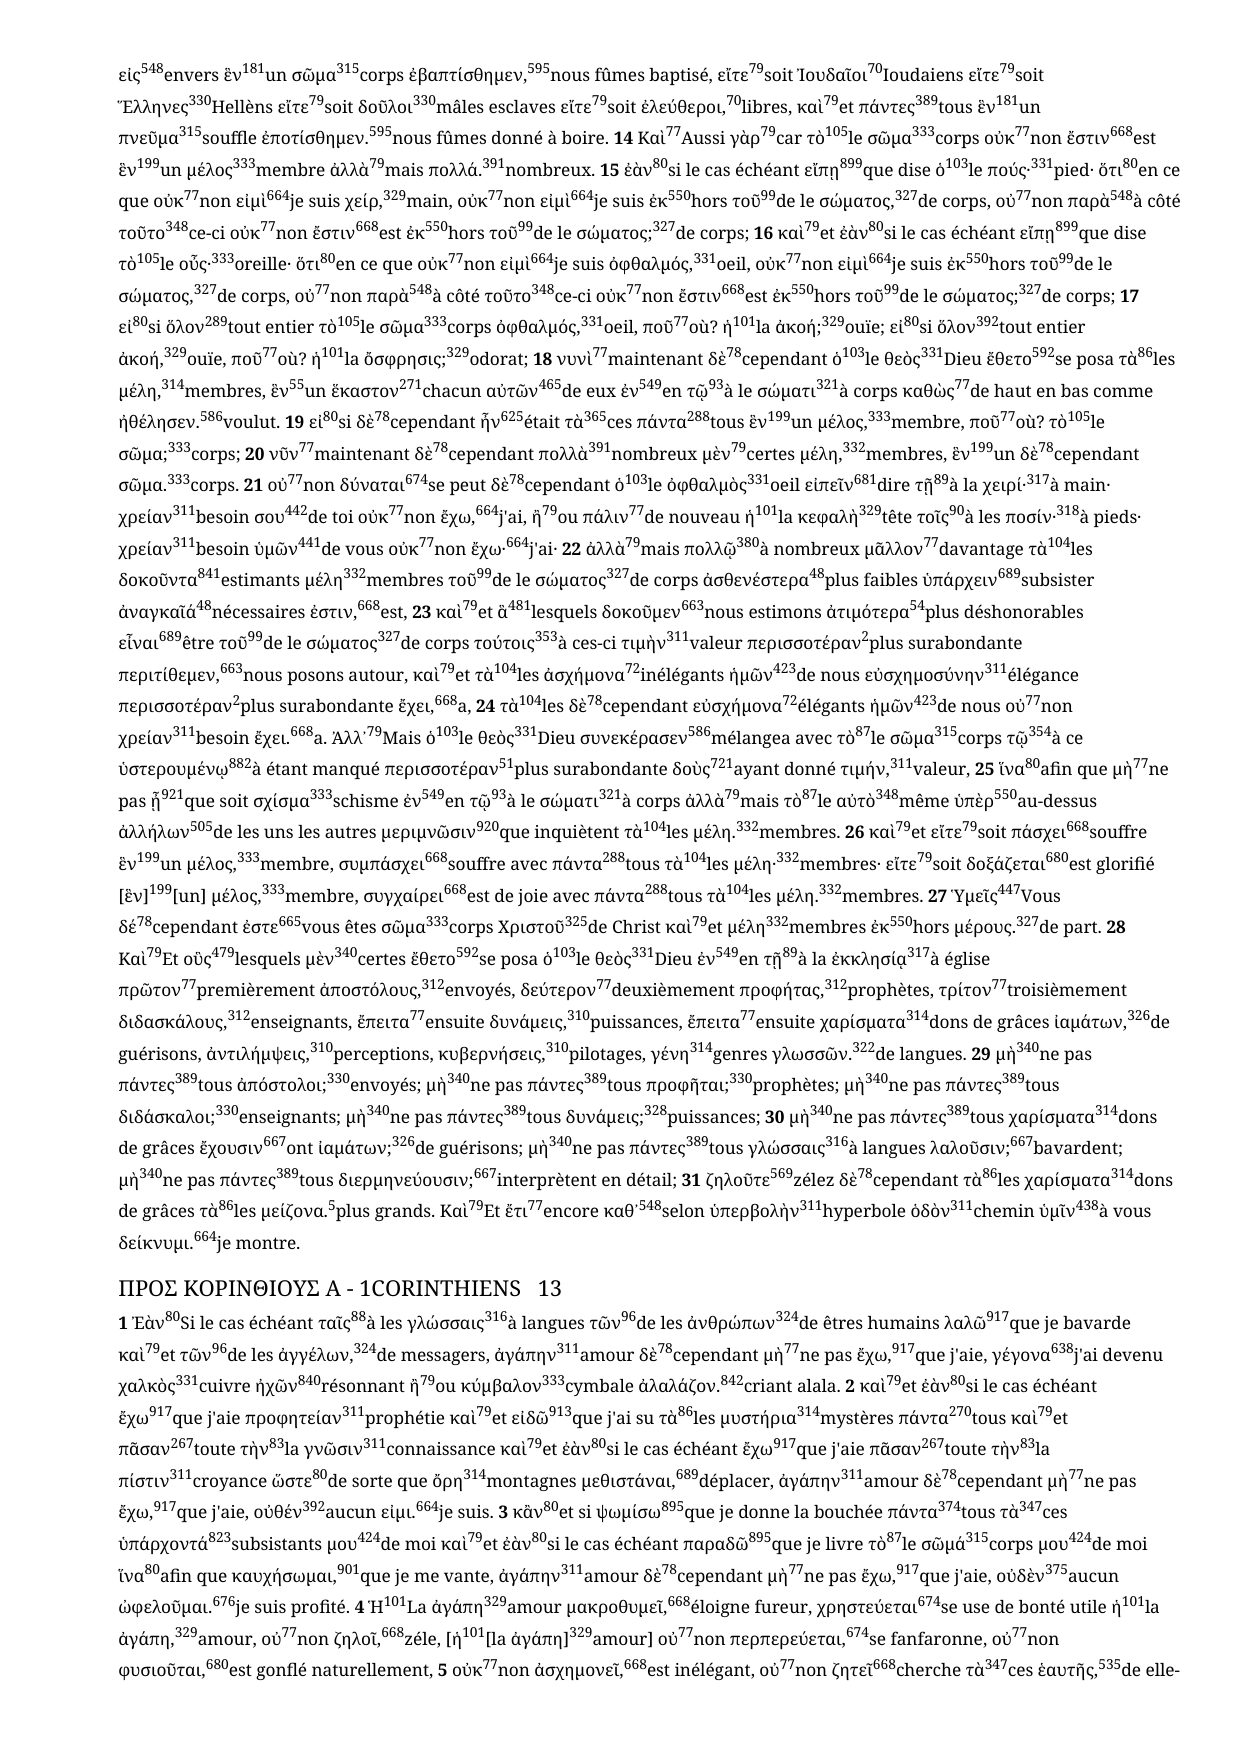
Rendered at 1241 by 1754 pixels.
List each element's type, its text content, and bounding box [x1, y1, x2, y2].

text 1 Περὶ550Autour δὲ78cependant τῶν98de les πνευματικῶν,66de souffliques, ἀδελφοί,336frères, οὐ77non θέλω664je veux ὑμᾶς436vous ἀγνοεῖν.689méconnaître. 2 Οἴδατε639Vous avez su ὅτι80en ce que ὅτε80lorsque ἔθνη332ethnies ἦτε622vous étiez πρὸς548vers τὰ86les εἴδωλα314idoles τὰ86les ἄφωνα5sans sons de voix ὡς80comme ἂν340le cas échéant ἤγεσθε634vous étiez conduit ἀπαγόμενοι.890étants conduits au loin. 3 διὸ79c'est pourquoi γνωρίζω664je fais connaître ὑμῖν438à vous ὅτι80en ce que οὐδεὶς390aucun ἐν549en πνεύματι321à souffle θεοῦ325de Dieu λαλῶν840bavardant λέγει·668dit· Ἀνάθεμα333Anathème Ἰησοῦς,331Iésous, καὶ79et οὐδεὶς390aucun δύναται674se peut εἰπεῖν·681dire· Κύριος331Maître Ἰησοῦς,331Iésous, εἰ551si μὴ77ne pas ἐν549en πνεύματι321à souffle ἁγίῳ.12à saint. 4 Διαιρέσεις328Répartitions δὲ78cependant χαρισμάτων326de dons de grâces εἰσίν,667sont, τὸ105le δὲ78cependant αὐτὸ158même πνεῦμα·333souffle· 5 καὶ79et διαιρέσεις328répartitions διακονιῶν322de services εἰσιν,667sont, καὶ79et ὁ103le αὐτὸς156même κύριος·331Maître· 6 καὶ79et διαιρέσεις328répartitions ἐνεργημάτων326de actes d'énergies εἰσίν,667sont, καὶ79et ὁ103le αὐτὸς156même θεὸς331Dieu ὁ364celui ἐνεργῶν840énergisant τὰ347ces πάντα270tous ἐν549en πᾶσιν.377à tous. 7 ἑκάστῳ378à chacun δὲ78cependant δίδοται680est donné ἡ101la φανέρωσις329visibilité τοῦ99de le πνεύματος327de souffle πρὸς548vers τὸ348ce συμφέρον.824étant opportun. 8 ᾧ378à lequel μὲν79certes γὰρ79car διὰ550par τοῦ99de le πνεύματος327de souffle δίδοται680est donné λόγος331discours σοφίας,323de sagesse, ἄλλῳ378à autre δὲ78cependant λόγος331discours γνώσεως323de connaissance κατὰ548selon τὸ87le αὐτὸ140même πνεῦμα,315souffle, 9 ἑτέρῳ378à autre-différent πίστις329croyance ἐν549en τῷ93à le αὐτῷ146à même πνεύματι,321à souffle, ἄλλῳ378à autre δὲ78cependant χαρίσματα332dons de grâces ἰαμάτων326de guérisons ἐν549en τῷ93à le ἑνὶ187à un πνεύματι,321à souffle, 10 ἄλλῳ378à autre δὲ78cependant ἐνεργήματα332actes d'énergies δυνάμεων,322de puissances, ἄλλῳ378à autre [δὲ]78[cependant] προφητεία,329prophétie, ἄλλῳ378à autre [δὲ]78[cependant] διακρίσεις328jugements au travers πνευμάτων,326de souffles, ἑτέρῳ378à autre-différent γένη332genres γλωσσῶν,322de langues, ἄλλῳ378à autre δὲ78cependant ἑρμηνεία329interprétation γλωσσῶν·322de langues· 11 πάντα270tous δὲ78cependant ταῦτα347ces-ci ἐνεργεῖ668énergise τὸ105le ἓν73un καὶ79et τὸ105le αὐτὸ158même πνεῦμα333souffle διαιροῦν842répartissant ἰδίᾳ119à en propre ἑκάστῳ378à chacun καθὼς77de haut en bas comme βούλεται.674se a dessein. 12 Καθάπερ77Tout comme γὰρ79car τὸ105le σῶμα333corps ἕν49un ἐστιν668est καὶ79et μέλη314membres πολλὰ270nombreux ἔχει,668a, πάντα288tous δὲ78cependant τὰ104les μέλη332membres τοῦ99de le σώματος327de corps πολλὰ391nombreux ὄντα841étants ἕν73un ἐστιν668est σῶμα,333corps, οὕτως77ainsi καὶ77aussi ὁ103le Χριστός·331Christ· 13 καὶ77aussi γὰρ79car ἐν549en ἑνὶ187à un πνεύματι321à souffle ἡμεῖς430nous πάντες389tous εἰς548envers ἓν181un σῶμα315corps ἐβαπτίσθημεν,595nous fûmes baptisé, εἴτε79soit Ἰουδαῖοι70Ioudaiens εἴτε79soit Ἕλληνες330Hellèns εἴτε79soit δοῦλοι330mâles esclaves εἴτε79soit ἐλεύθεροι,70libres, καὶ79et πάντες389tous ἓν181un πνεῦμα315souffle ἐποτίσθημεν.595nous fûmes donné à boire. 14 Καὶ77Aussi γὰρ79car τὸ105le σῶμα333corps οὐκ77non ἔστιν668est ἓν199un μέλος333membre ἀλλὰ79mais πολλά.391nombreux. 15 ἐὰν80si le cas échéant εἴπῃ899que dise ὁ103le πούς·331pied· ὅτι80en ce que οὐκ77non εἰμὶ664je suis χείρ,329main, οὐκ77non εἰμὶ664je suis ἐκ550hors τοῦ99de le σώματος,327de corps, οὐ77non παρὰ548à côté τοῦτο348ce-ci οὐκ77non ἔστιν668est ἐκ550hors τοῦ99de le σώματος;327de corps; 16 καὶ79et ἐὰν80si le cas échéant εἴπῃ899que dise τὸ105le οὖς·333oreille· ὅτι80en ce que οὐκ77non εἰμὶ664je suis ὀφθαλμός,331oeil, οὐκ77non εἰμὶ664je suis ἐκ550hors τοῦ99de le σώματος,327de corps, οὐ77non παρὰ548à côté τοῦτο348ce-ci οὐκ77non ἔστιν668est ἐκ550hors τοῦ99de le σώματος;327de corps; 17 εἰ80si ὅλον289tout entier τὸ105le σῶμα333corps ὀφθαλμός,331oeil, ποῦ77où? ἡ101la ἀκοή;329ouïe; εἰ80si ὅλον392tout entier ἀκοή,329ouïe, ποῦ77où? ἡ101la ὄσφρησις;329odorat; 18 νυνὶ77maintenant δὲ78cependant ὁ103le θεὸς331Dieu ἔθετο592se posa τὰ86les μέλη,314membres, ἓν55un ἕκαστον271chacun αὐτῶν465de eux ἐν549en τῷ93à le σώματι321à corps καθὼς77de haut en bas comme ἠθέλησεν.586voulut. 19 εἰ80si δὲ78cependant ἦν625était τὰ365ces πάντα288tous ἓν199un μέλος,333membre, ποῦ77où? τὸ105le σῶμα;333corps; 20 νῦν77maintenant δὲ78cependant πολλὰ391nombreux μὲν79certes μέλη,332membres, ἓν199un δὲ78cependant σῶμα.333corps. 21 οὐ77non δύναται674se peut δὲ78cependant ὁ103le ὀφθαλμὸς331oeil εἰπεῖν681dire τῇ89à la χειρί·317à main· χρείαν311besoin σου442de toi οὐκ77non ἔχω,664j'ai, ἢ79ou πάλιν77de nouveau ἡ101la κεφαλὴ329tête τοῖς90à les ποσίν·318à pieds· χρείαν311besoin ὑμῶν441de vous οὐκ77non ἔχω·664j'ai· 22 ἀλλὰ79mais πολλῷ380à nombreux μᾶλλον77davantage τὰ104les δοκοῦντα841estimants μέλη332membres τοῦ99de le σώματος327de corps ἀσθενέστερα48plus faibles ὑπάρχειν689subsister ἀναγκαῖά48nécessaires ἐστιν,668est, 23 καὶ79et ἃ481lesquels δοκοῦμεν663nous estimons ἀτιμότερα54plus déshonorables εἶναι689être τοῦ99de le σώματος327de corps τούτοις353à ces-ci τιμὴν311valeur περισσοτέραν2plus surabondante περιτίθεμεν,663nous posons autour, καὶ79et τὰ104les ἀσχήμονα72inélégants ἡμῶν423de nous εὐσχημοσύνην311élégance περισσοτέραν2plus surabondante ἔχει,668a, 24 τὰ104les δὲ78cependant εὐσχήμονα72élégants ἡμῶν423de nous οὐ77non χρείαν311besoin ἔχει.668a. Ἀλλ᾽79Mais ὁ103le θεὸς331Dieu συνεκέρασεν586mélangea avec τὸ87le σῶμα315corps τῷ354à ce ὑστερουμένῳ882à étant manqué περισσοτέραν51plus surabondante δοὺς721ayant donné τιμήν,311valeur, 25 ἵνα80afin que μὴ77ne pas ᾖ921que soit σχίσμα333schisme ἐν549en τῷ93à le σώματι321à corps ἀλλὰ79mais τὸ87le αὐτὸ348même ὑπὲρ550au-dessus ἀλλήλων505de les uns les autres μεριμνῶσιν920que inquiètent τὰ104les μέλη.332membres. 26 καὶ79et εἴτε79soit πάσχει668souffre ἓν199un μέλος,333membre, συμπάσχει668souffre avec πάντα288tous τὰ104les μέλη·332membres· εἴτε79soit δοξάζεται680est glorifié [ἓν]199[un] μέλος,333membre, συγχαίρει668est de joie avec πάντα288tous τὰ104les μέλη.332membres. 27 Ὑμεῖς447Vous δέ78cependant ἐστε665vous êtes σῶμα333corps Χριστοῦ325de Christ καὶ79et μέλη332membres ἐκ550hors μέρους.327de part. 28 Καὶ79Et οὓς479lesquels μὲν340certes ἔθετο592se posa ὁ103le θεὸς331Dieu ἐν549en τῇ89à la ἐκκλησίᾳ317à église πρῶτον77premièrement ἀποστόλους,312envoyés, δεύτερον77deuxièmement προφήτας,312prophètes, τρίτον77troisièmement διδασκάλους,312enseignants, ἔπειτα77ensuite δυνάμεις,310puissances, ἔπειτα77ensuite χαρίσματα314dons de grâces ἰαμάτων,326de guérisons, ἀντιλήμψεις,310perceptions, κυβερνήσεις,310pilotages, γένη314genres γλωσσῶν.322de langues. 29 μὴ340ne pas πάντες389tous ἀπόστολοι;330envoyés; μὴ340ne pas πάντες389tous προφῆται;330prophètes; μὴ340ne pas πάντες389tous διδάσκαλοι;330enseignants; μὴ340ne pas πάντες389tous δυνάμεις;328puissances; 30 μὴ340ne pas πάντες389tous χαρίσματα314dons de grâces ἔχουσιν667ont ἰαμάτων;326de guérisons; μὴ340ne pas πάντες389tous γλώσσαις316à langues λαλοῦσιν;667bavardent; μὴ340ne pas πάντες389tous διερμηνεύουσιν;667interprètent en détail; 31 ζηλοῦτε569zélez δὲ78cependant τὰ86les χαρίσματα314dons de grâces τὰ86les μείζονα.5plus grands. Καὶ79Et ἔτι77encore καθ᾽548selon ὑπερβολὴν311hyperbole ὁδὸν311chemin ὑμῖν438à vous δείκνυμι.664je montre. [118, 59, 1181, 1254]
text 1 Ἐὰν80Si le cas échéant ταῖς88à les γλώσσαις316à langues τῶν96de les ἀνθρώπων324de êtres humains λαλῶ917que je bavarde καὶ79et τῶν96de les ἀγγέλων,324de messagers, ἀγάπην311amour δὲ78cependant μὴ77ne pas ἔχω,917que j'aie, γέγονα638j'ai devenu χαλκὸς331cuivre ἠχῶν840résonnant ἢ79ou κύμβαλον333cymbale ἀλαλάζον.842criant alala. 2 καὶ79et ἐὰν80si le cas échéant ἔχω917que j'aie προφητείαν311prophétie καὶ79et εἰδῶ913que j'ai su τὰ86les μυστήρια314mystères πάντα270tous καὶ79et πᾶσαν267toute τὴν83la γνῶσιν311connaissance καὶ79et ἐὰν80si le cas échéant ἔχω917que j'aie πᾶσαν267toute τὴν83la πίστιν311croyance ὥστε80de sorte que ὄρη314montagnes μεθιστάναι,689déplacer, ἀγάπην311amour δὲ78cependant μὴ77ne pas ἔχω,917que j'aie, οὐθέν392aucun εἰμι.664je suis. 3 κἂν80et si ψωμίσω895que je donne la bouchée πάντα374tous τὰ347ces ὑπάρχοντά823subsistants μου424de moi καὶ79et ἐὰν80si le cas échéant παραδῶ895que je livre τὸ87le σῶμά315corps μου424de moi ἵνα80afin que καυχήσωμαι,901que je me vante, ἀγάπην311amour δὲ78cependant μὴ77ne pas ἔχω,917que j'aie, οὐδὲν375aucun ὠφελοῦμαι.676je suis profité. 4 Ἡ101La ἀγάπη329amour μακροθυμεῖ,668éloigne fureur, χρηστεύεται674se use de bonté utile ἡ101la ἀγάπη,329amour, οὐ77non ζηλοῖ,668zéle, [ἡ101[la ἀγάπη]329amour] οὐ77non περπερεύεται,674se fanfaronne, οὐ77non φυσιοῦται,680est gonflé naturellement, 5 οὐκ77non ἀσχημονεῖ,668est inélégant, οὐ77non ζητεῖ668cherche τὰ347ces ἑαυτῆς,535de elle-même, οὐ77non παροξύνεται,680est pointé à côté, οὐ77non λογίζεται674se calcule τὸ87le κακόν,55malicieux, 6 οὐ77non χαίρει668est de joie ἐπὶ549sur τῇ89à la ἀδικίᾳ,317à injustice, συγχαίρει668est de joie avec δὲ78cependant τῇ89à la ἀληθείᾳ·317à vérité· 7 πάντα374tous στέγει,668toiture, πάντα374tous πιστεύει,668croit, πάντα374tous ἐλπίζει,668espère, πάντα374tous ὑπομένει.668résiste en restant sous. 8 Ἡ101La ἀγάπη329amour οὐδέποτε77pas cependant à un moment πίπτει·668tombe· εἴτε79soit δὲ78cependant προφητεῖαι,328prophéties, καταργηθήσονται·618seront rendu complètement sans travail· εἴτε79soit γλῶσσαι,328langues, παύσονται·611se pauseront· εἴτε79soit γνῶσις,329connaissance, καταργηθήσεται.619sera rendu complètement sans travail. 9 ἐκ550hors μέρους327de part γὰρ79car γινώσκομεν663nous connaissons καὶ79et ἐκ550hors μέρους327de part προφητεύομεν·663nous prophétisons· 10 ὅταν80lorsque le cas échéant δὲ78cependant ἔλθῃ899que vienne τὸ105le τέλειον,73parfait, τὸ366ce ἐκ550hors μέρους327de part καταργηθήσεται.619sera rendu complètement sans travail. 11 ὅτε80lorsque ἤμην627je m'étais νήπιος,47infantile, ἐλάλουν621je bavardais ὡς80comme νήπιος,71infantile, ἐφρόνουν621je pensais ὡς80comme νήπιος,71infantile, ἐλογιζόμην627je me calculais ὡς80comme νήπιος·71infantile· ὅτε80lorsque γέγονα638j'ai devenu ἀνήρ,331homme, κατήργηκα638j'ai rendu complètement sans travail τὰ347ces τοῦ97de le νηπίου.65de infantile. 12 βλέπομεν663nous regardons γὰρ79car ἄρτι77à l'instant δι᾽550par ἐσόπτρου327de miroir ἐν549en αἰνίγματι,321à énigme, τότε77alors δὲ78cependant πρόσωπον315face πρὸς548vers πρόσωπον·315face· ἄρτι77à l'instant γινώσκω664je connais ἐκ550hors μέρους,327de part, τότε77alors δὲ78cependant ἐπιγνώσομαι608je me reconnaîtrai καθὼς77de haut en bas comme καὶ77aussi ἐπεγνώσθην.596je fus reconnu. 13 Νυνὶ77Maintenant δὲ78cependant μένει668reste πίστις,329croyance, ἐλπίς,329espérance, ἀγάπη,329amour, τὰ104les τρία72trois ταῦτα·157ces-ci· μείζων45plus grande δὲ78cependant τούτων359de ces-ci ἡ101la ἀγάπη.329amour. [118, 1307, 1181, 1682]
text ΠΡΟΣ ΚΟΡΙΝΘΙΟΥΣ Α - 1CORINTHIENS 13 [118, 1273, 1181, 1303]
